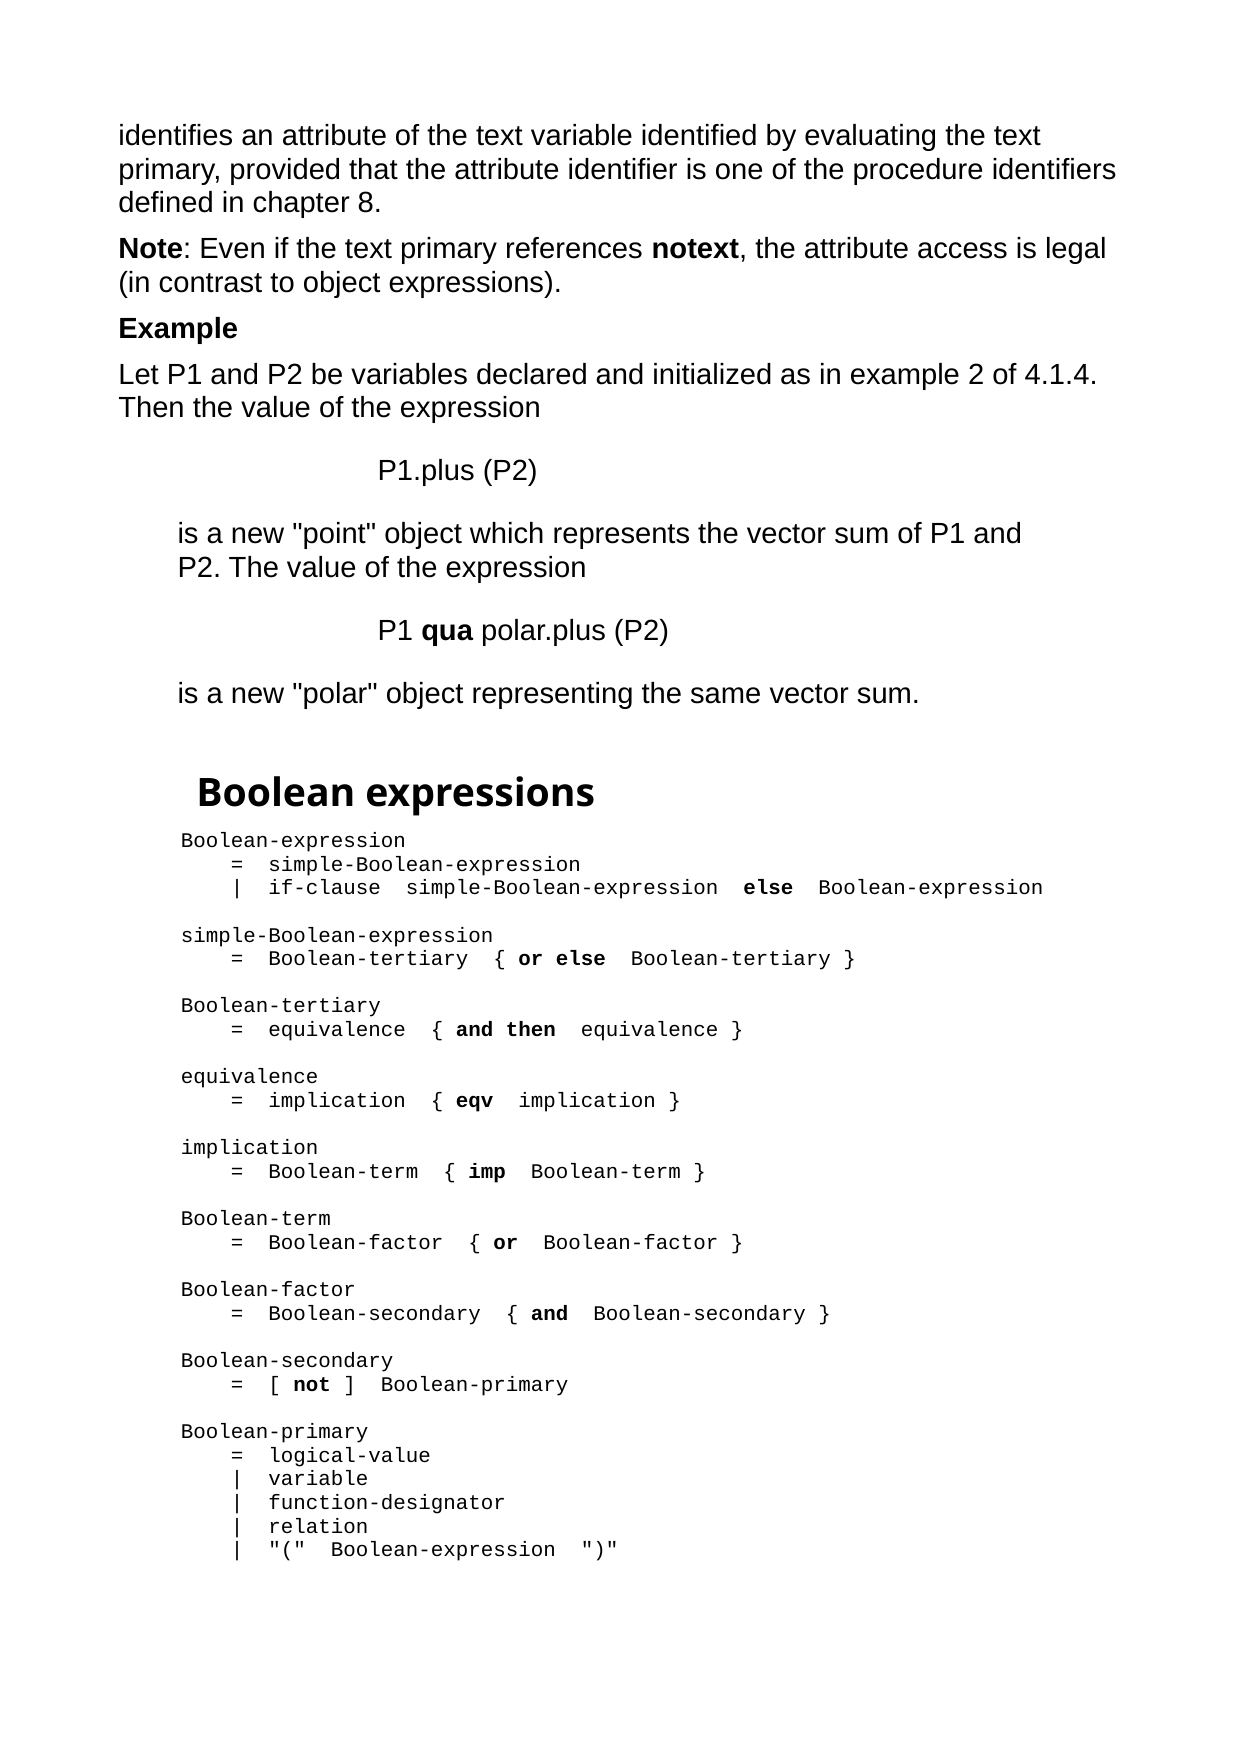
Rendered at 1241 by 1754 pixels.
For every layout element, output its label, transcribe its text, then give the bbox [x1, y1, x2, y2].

text Boolean-primary [118, 1421, 1122, 1445]
text Boolean-tertiary [118, 996, 1122, 1019]
text = implication { eqv implication } [118, 1090, 1122, 1114]
text is a new "point" object which represents the vector sum of P1 and P2. The value of the expression [177, 517, 1063, 584]
text P1.plus (P2) [177, 453, 1063, 487]
text Boolean-expression [118, 830, 1122, 854]
text | relation [118, 1516, 1122, 1539]
text identifies an attribute of the text variable identified by evaluating the text primary, provided that the attribute identifier is one of the procedure identifiers defined in chapter 8. [118, 118, 1122, 219]
text implication [118, 1137, 1122, 1161]
text | variable [118, 1468, 1122, 1492]
text Example [118, 311, 1122, 344]
text Note: Even if the text primary references notext, the attribute access is legal (in contrast to object expressions). [118, 231, 1122, 298]
text equivalence [118, 1066, 1122, 1090]
text Boolean-factor [118, 1279, 1122, 1303]
text = [ not ] Boolean-primary [118, 1374, 1122, 1397]
text = equivalence { and then equivalence } [118, 1019, 1122, 1043]
text is a new "polar" object representing the same vector sum. [177, 676, 1063, 710]
text | if-clause simple-Boolean-expression else Boolean-expression [118, 877, 1122, 901]
text simple-Boolean-expression [118, 924, 1122, 948]
subtitle Boolean expressions [196, 764, 1122, 817]
text = simple-Boolean-expression [118, 854, 1122, 877]
text Boolean-term [118, 1208, 1122, 1232]
text = logical-value [118, 1445, 1122, 1468]
text = Boolean-term { imp Boolean-term } [118, 1161, 1122, 1185]
text | "(" Boolean-expression ")" [118, 1539, 1122, 1563]
text P1 qua polar.plus (P2) [177, 613, 1063, 647]
text Boolean-secondary [118, 1350, 1122, 1374]
text | function-designator [118, 1492, 1122, 1516]
text Let P1 and P2 be variables declared and initialized as in example 2 of 4.1.4. Then the value of the expression [118, 357, 1122, 424]
text = Boolean-tertiary { or else Boolean-tertiary } [118, 948, 1122, 972]
text = Boolean-factor { or Boolean-factor } [118, 1232, 1122, 1256]
text = Boolean-secondary { and Boolean-secondary } [118, 1303, 1122, 1327]
